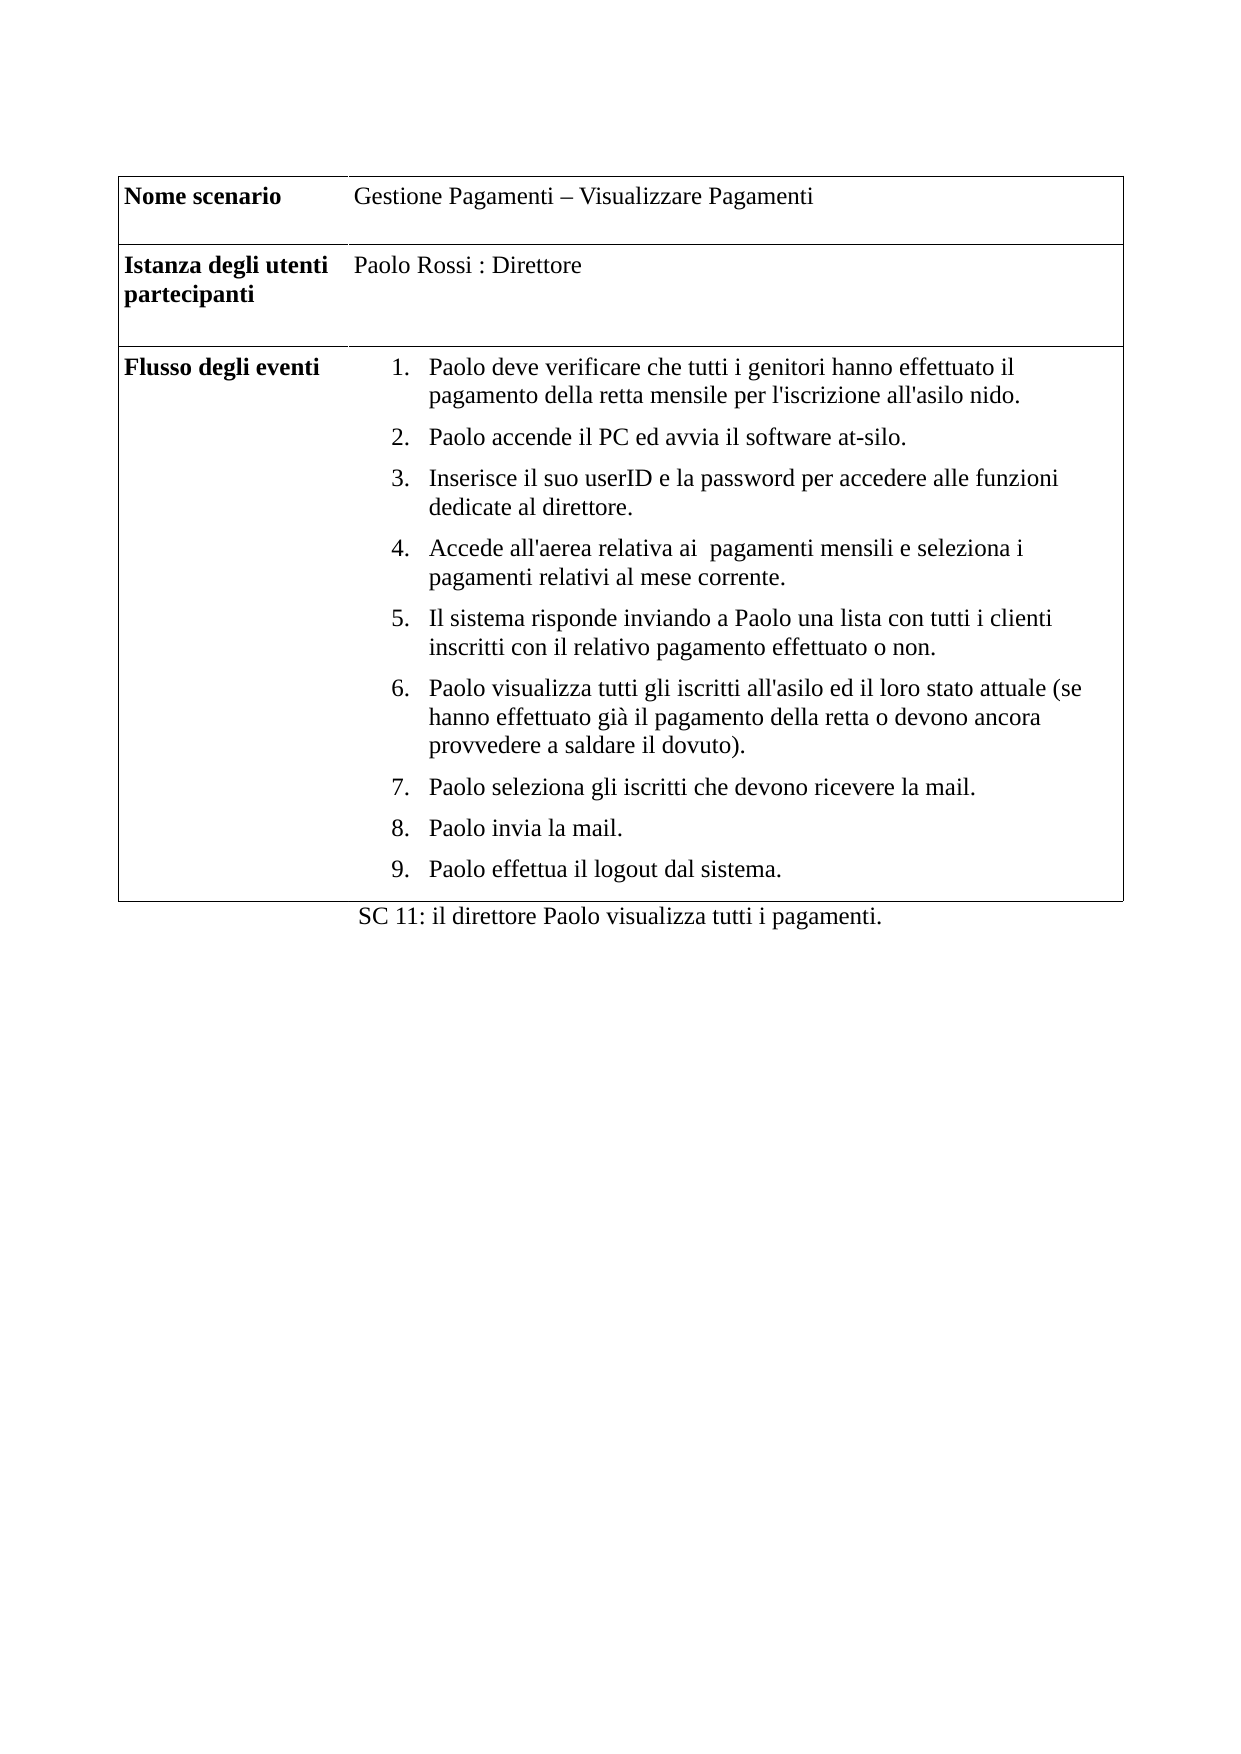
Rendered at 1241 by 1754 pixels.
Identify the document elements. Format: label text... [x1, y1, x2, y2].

table_cell Istanza degli utenti partecipanti [119, 245, 348, 346]
text SC 11: il direttore Paolo visualizza tutti i pagamenti. [118, 902, 1122, 930]
table_cell Flusso degli eventi [119, 347, 348, 901]
table_cell Paolo Rossi : Direttore [349, 245, 1123, 346]
table_cell Paolo deve verificare che tutti i genitori hanno effettuato il pagamento della retta mensile per l'iscrizione all'asilo nido. Paolo accende il PC ed avvia il software at-silo. Inserisce il suo userID e la password per accedere alle funzioni dedicate al direttore. Accede all'aerea relativa ai pagamenti mensili e seleziona i pagamenti relativi al mese corrente. Il sistema risponde inviando a Paolo una lista con tutti i clienti inscritti con il relativo pagamento effettuato o non. Paolo visualizza tutti gli iscritti all'asilo ed il loro stato attuale (se hanno effettuato già il pagamento della retta o devono ancora provvedere a saldare il dovuto). Paolo seleziona gli iscritti che devono ricevere la mail. Paolo invia la mail. Paolo effettua il logout dal sistema. [349, 347, 1123, 901]
table_header Gestione Pagamenti – Visualizzare Pagamenti [349, 177, 1123, 244]
table_header Nome scenario [119, 177, 348, 244]
